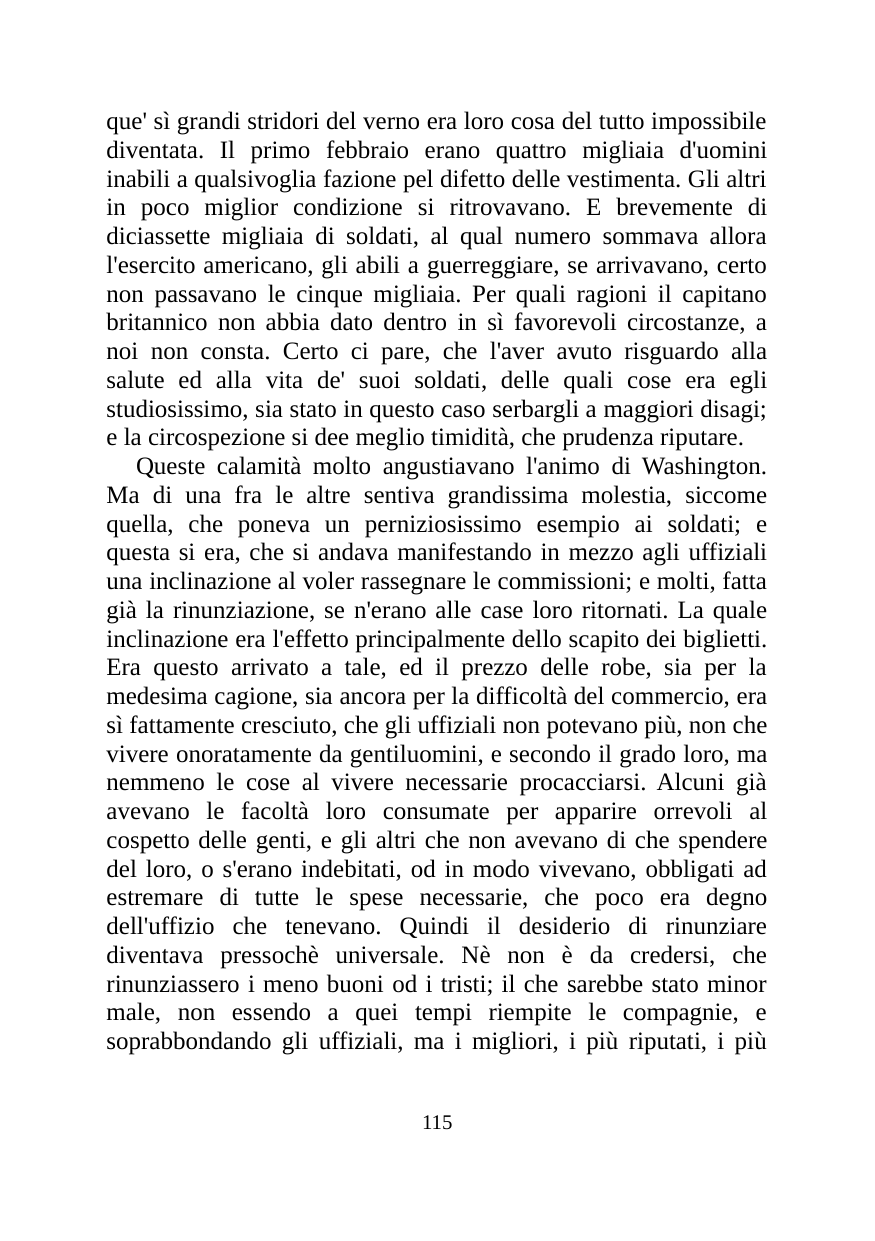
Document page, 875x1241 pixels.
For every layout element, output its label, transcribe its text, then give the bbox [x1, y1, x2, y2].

text Queste calamità molto angustiavano l'animo di Washington. Ma di una fra le altre sentiva grandissima molestia, siccome quella, che poneva un perniziosissimo esempio ai soldati; e questa si era, che si andava manifestando in mezzo agli uffiziali una inclinazione al voler rassegnare le commissioni; e molti, fatta già la rinunziazione, se n'erano alle case loro ritornati. La quale inclinazione era l'effetto principalmente dello scapito dei biglietti. Era questo arrivato a tale, ed il prezzo delle robe, sia per la medesima cagione, sia ancora per la difficoltà del commercio, era sì fattamente cresciuto, che gli uffiziali non potevano più, non che vivere onoratamente da gentiluomini, e secondo il grado loro, ma nemmeno le cose al vivere necessarie procacciarsi. Alcuni già avevano le facoltà loro consumate per apparire orrevoli al cospetto delle genti, e gli altri che non avevano di che spendere del loro, o s'erano indebitati, od in modo vivevano, obbligati ad estremare di tutte le spese necessarie, che poco era degno dell'uffizio che tenevano. Quindi il desiderio di rinunziare diventava pressochè universale. Nè non è da credersi, che rinunziassero i meno buoni od i tristi; il che sarebbe stato minor male, non essendo a quei tempi riempite le compagnie, e soprabbondando gli uffiziali, ma i migliori, i più riputati, i più [106, 451, 768, 1055]
text que' sì grandi stridori del verno era loro cosa del tutto impossibile diventata. Il primo febbraio erano quattro migliaia d'uomini inabili a qualsivoglia fazione pel difetto delle vestimenta. Gli altri in poco miglior condizione si ritrovavano. E brevemente di diciassette migliaia di soldati, al qual numero sommava allora l'esercito americano, gli abili a guerreggiare, se arrivavano, certo non passavano le cinque migliaia. Per quali ragioni il capitano britannico non abbia dato dentro in sì favorevoli circostanze, a noi non consta. Certo ci pare, che l'aver avuto risguardo alla salute ed alla vita de' suoi soldati, delle quali cose era egli studiosissimo, sia stato in questo caso serbargli a maggiori disagi; e la circospezione si dee meglio timidità, che prudenza riputare. [106, 106, 768, 451]
